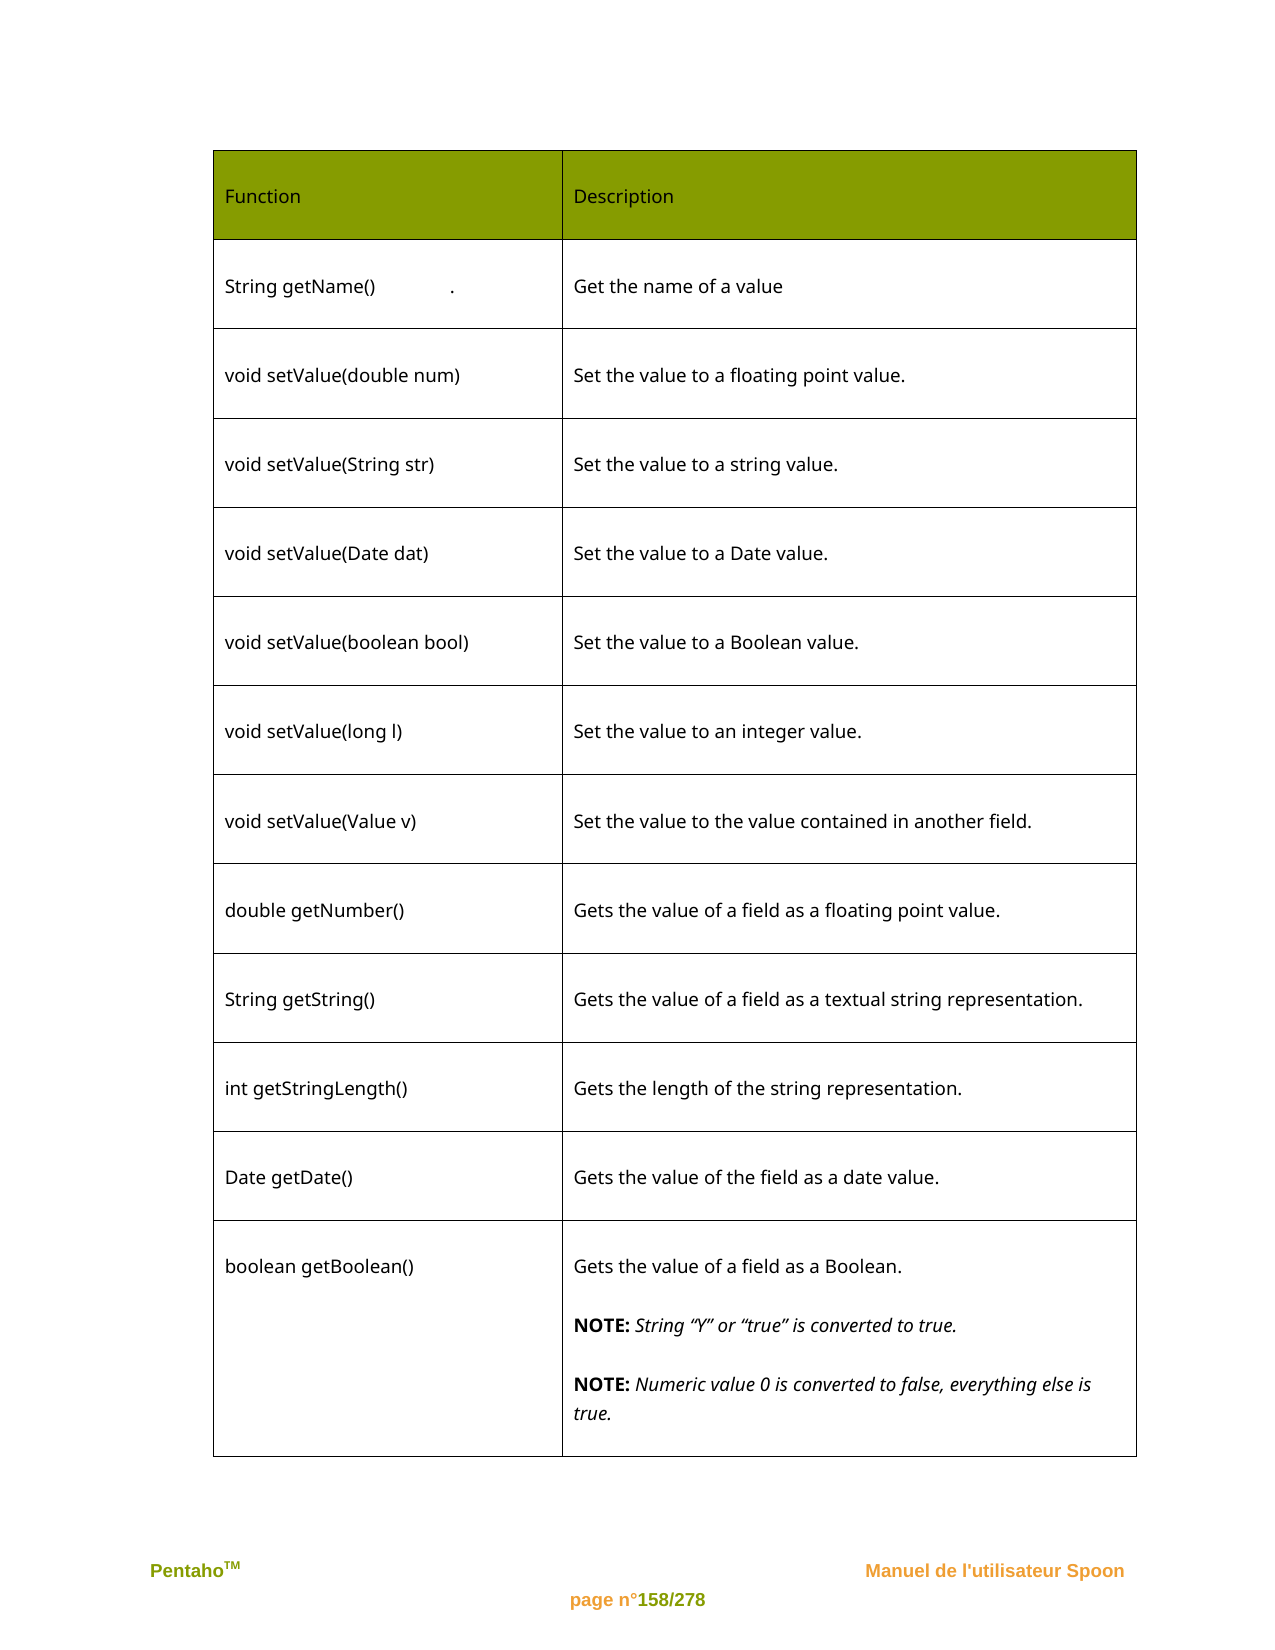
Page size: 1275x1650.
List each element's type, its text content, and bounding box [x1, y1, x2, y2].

table_cell String getName() . [214, 240, 562, 328]
table_cell void setValue(boolean bool) [214, 597, 562, 685]
table_cell Gets the length of the string representation. [563, 1043, 1136, 1131]
table_cell Gets the value of the field as a date value. [563, 1132, 1136, 1220]
table_header Function [214, 151, 562, 239]
table_cell Set the value to a Boolean value. [563, 597, 1136, 685]
table_cell Gets the value of a field as a floating point value. [563, 864, 1136, 952]
table_cell Set the value to an integer value. [563, 686, 1136, 774]
table_cell Set the value to the value contained in another field. [563, 775, 1136, 863]
table_cell void setValue(double num) [214, 329, 562, 417]
table_cell void setValue(Value v) [214, 775, 562, 863]
table_cell Set the value to a Date value. [563, 508, 1136, 596]
table_cell Set the value to a floating point value. [563, 329, 1136, 417]
table_cell boolean getBoolean() [214, 1221, 562, 1456]
table_cell Set the value to a string value. [563, 419, 1136, 507]
table_cell void setValue(long l) [214, 686, 562, 774]
table_cell double getNumber() [214, 864, 562, 952]
table_cell Date getDate() [214, 1132, 562, 1220]
table_header Description [563, 151, 1136, 239]
table_cell void setValue(Date dat) [214, 508, 562, 596]
table_cell void setValue(String str) [214, 419, 562, 507]
table_cell Gets the value of a field as a textual string representation. [563, 954, 1136, 1042]
table_cell Gets the value of a field as a Boolean. NOTE: String “Y” or “true” is converted to true. NOTE: Numeric value 0 is converted to false, everything else is true. [563, 1221, 1136, 1456]
table_cell Get the name of a value [563, 240, 1136, 328]
table_cell String getString() [214, 954, 562, 1042]
table_cell int getStringLength() [214, 1043, 562, 1131]
